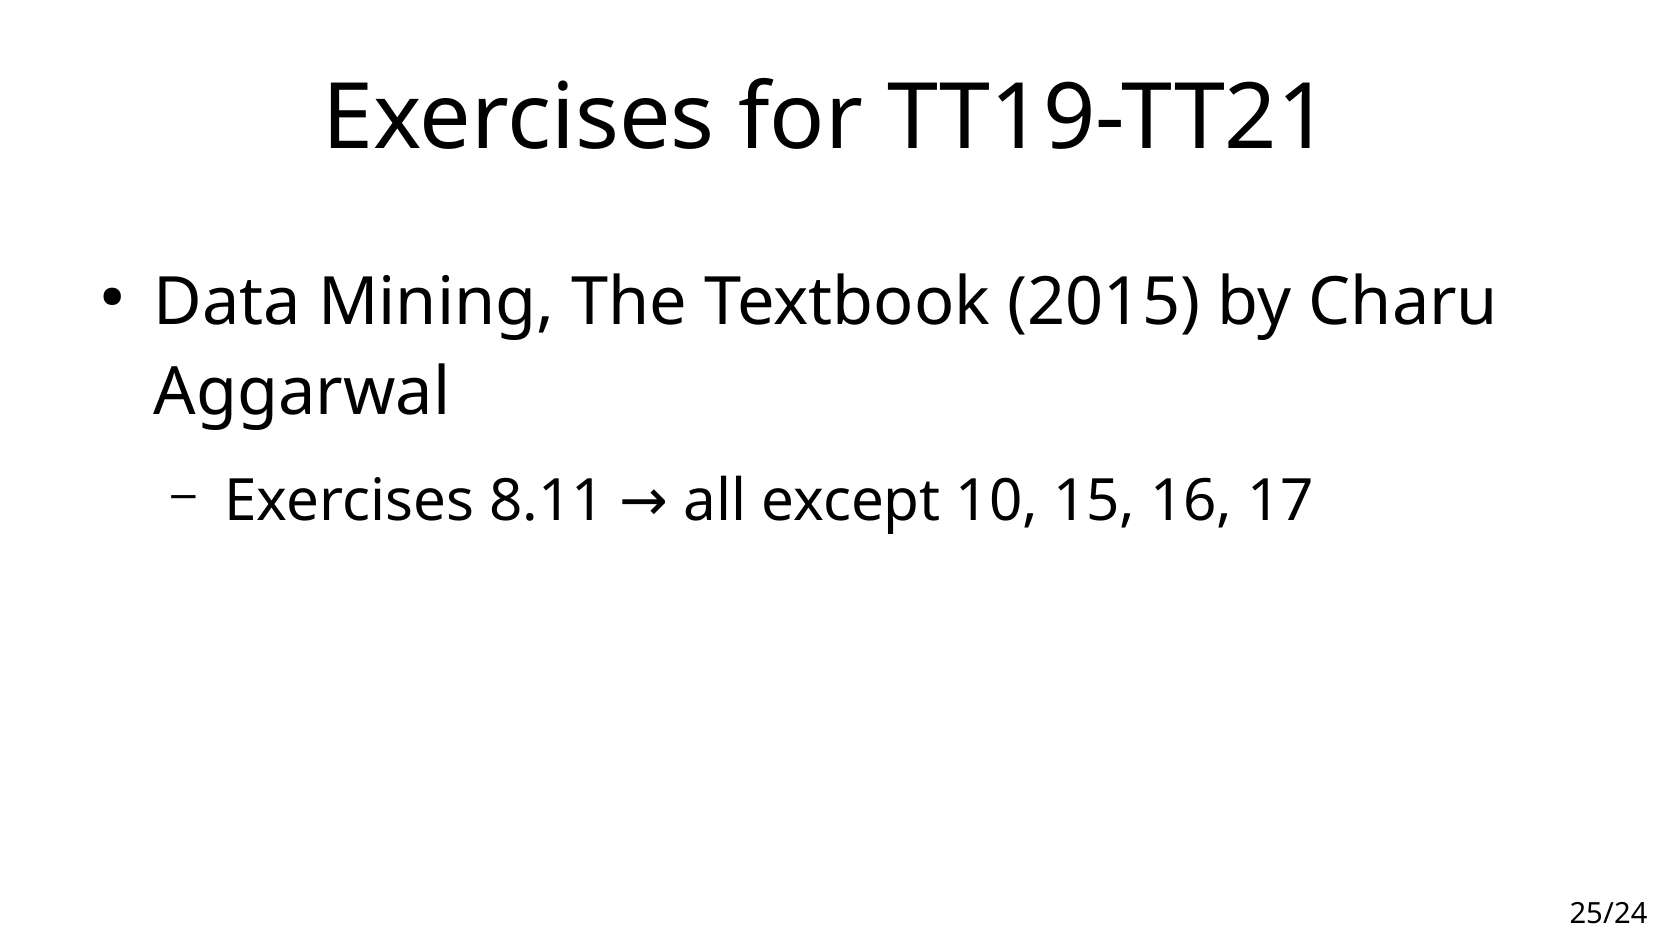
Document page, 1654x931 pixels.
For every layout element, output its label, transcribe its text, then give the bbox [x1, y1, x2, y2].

list Data Mining, The Textbook (2015) by Charu Aggarwal Exercises 8.11 → all except 10, 15, 16, 17 [82, 253, 1571, 793]
title Exercises for TT19-TT21 [82, 1, 1571, 226]
